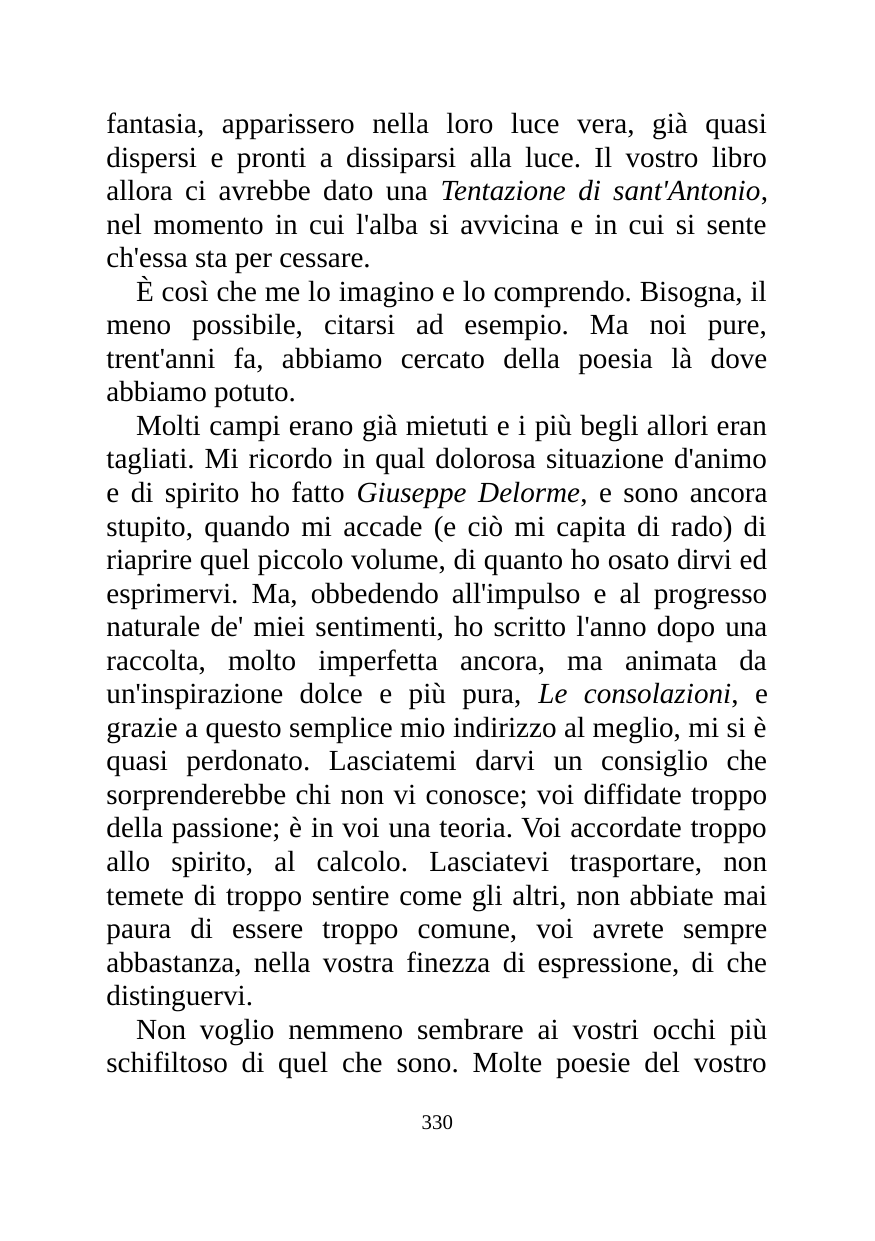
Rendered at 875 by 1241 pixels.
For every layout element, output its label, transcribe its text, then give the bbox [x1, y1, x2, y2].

text È così che me lo imagino e lo comprendo. Bisogna, il meno possibile, citarsi ad esempio. Ma noi pure, trent'anni fa, abbiamo cercato della poesia là dove abbiamo potuto. [106, 274, 768, 408]
text Non voglio nemmeno sembrare ai vostri occhi più schifiltoso di quel che sono. Molte poesie del vostro [106, 1012, 768, 1079]
text Molti campi erano già mietuti e i più begli allori eran tagliati. Mi ricordo in qual dolorosa situazione d'animo e di spirito ho fatto Giuseppe Delorme, e sono ancora stupito, quando mi accade (e ciò mi capita di rado) di riaprire quel piccolo volume, di quanto ho osato dirvi ed esprimervi. Ma, obbedendo all'impulso e al progresso naturale de' miei sentimenti, ho scritto l'anno dopo una raccolta, molto imperfetta ancora, ma animata da un'inspirazione dolce e più pura, Le consolazioni, e grazie a questo semplice mio indirizzo al meglio, mi si è quasi perdonato. Lasciatemi darvi un consiglio che sorprenderebbe chi non vi conosce; voi diffidate troppo della passione; è in voi una teoria. Voi accordate troppo allo spirito, al calcolo. Lasciatevi trasportare, non temete di troppo sentire come gli altri, non abbiate mai paura di essere troppo comune, voi avrete sempre abbastanza, nella vostra finezza di espressione, di che distinguervi. [106, 408, 768, 1012]
text fantasia, apparissero nella loro luce vera, già quasi dispersi e pronti a dissiparsi alla luce. Il vostro libro allora ci avrebbe dato una Tentazione di sant'Antonio, nel momento in cui l'alba si avvicina e in cui si sente ch'essa sta per cessare. [106, 106, 768, 274]
